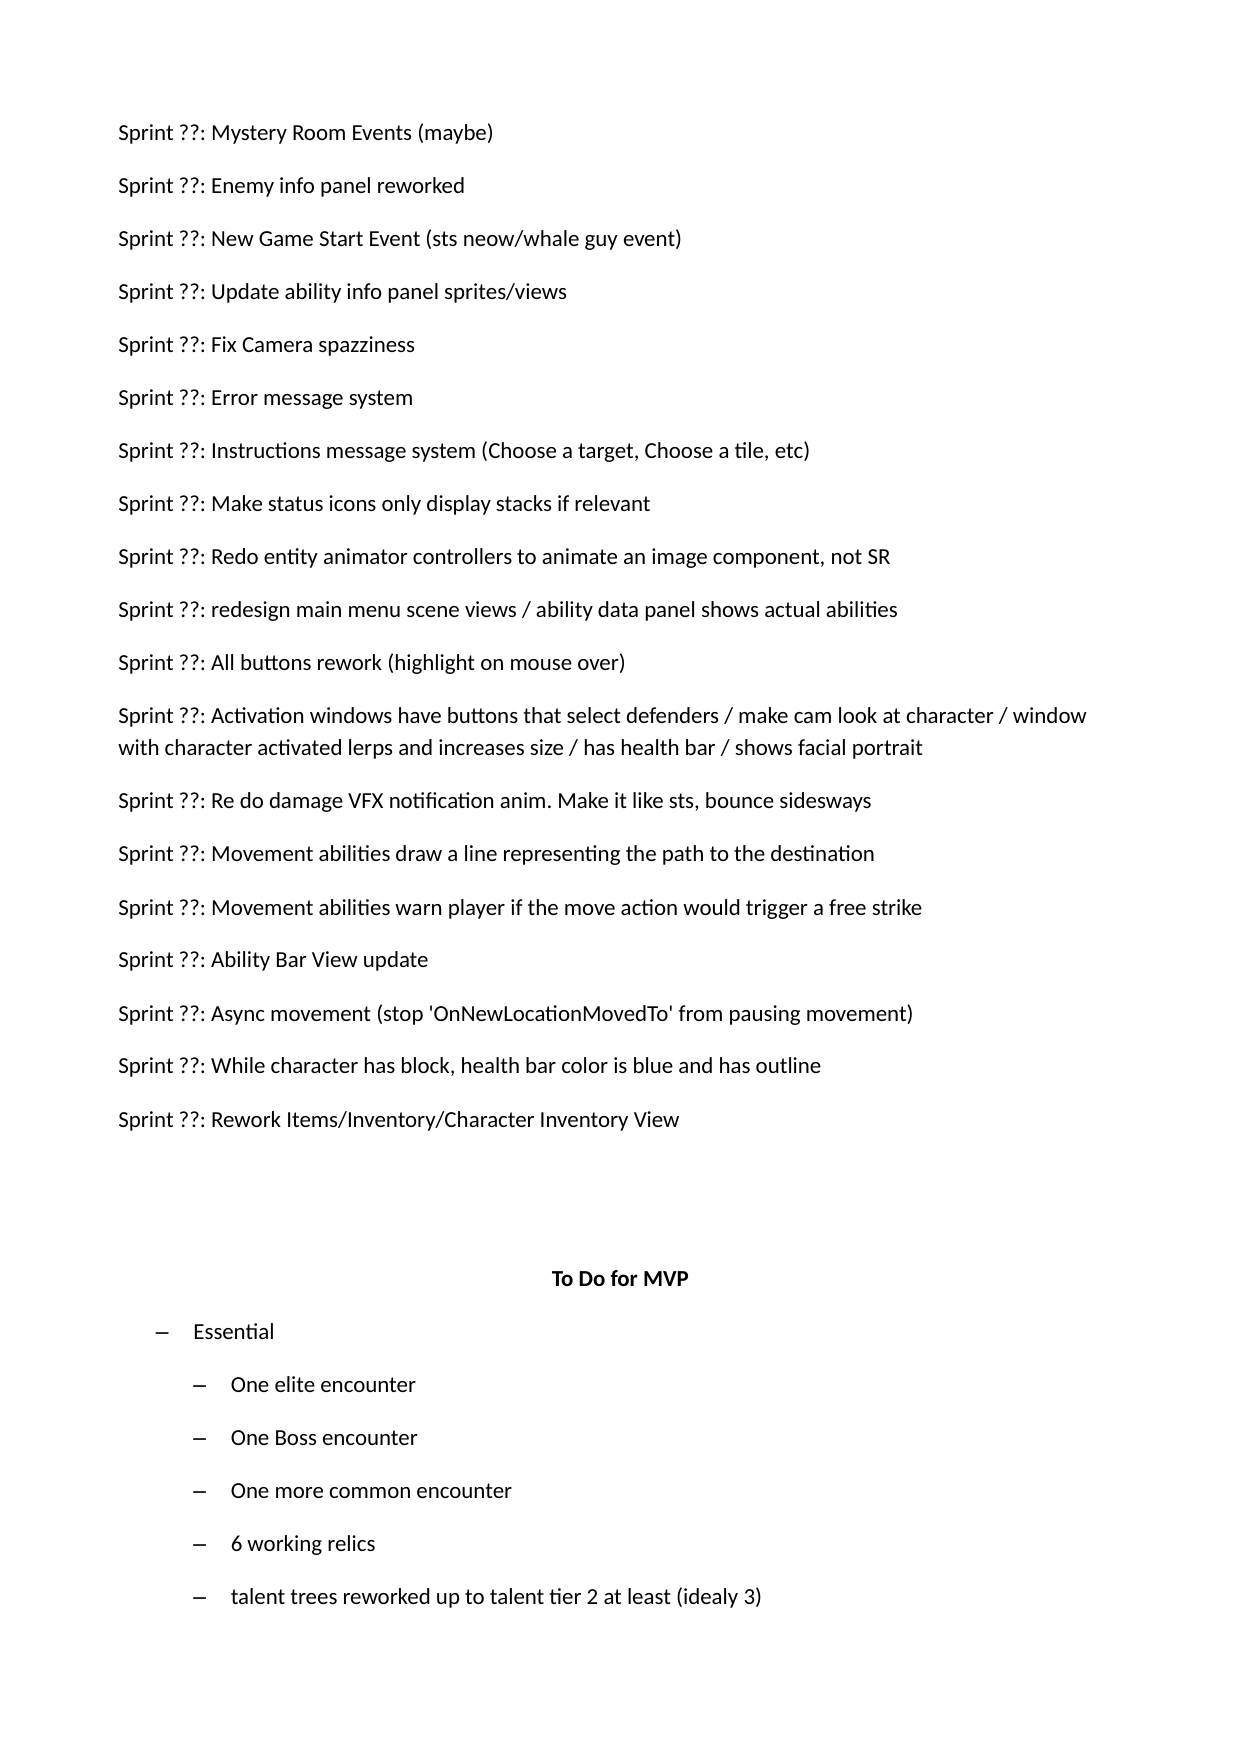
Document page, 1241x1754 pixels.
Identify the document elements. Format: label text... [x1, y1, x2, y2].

list One elite encounter [193, 1370, 1122, 1398]
text Sprint ??: Instructions message system (Choose a target, Choose a tile, etc) [118, 436, 1122, 464]
text To Do for MVP [118, 1264, 1122, 1292]
text Sprint ??: Redo entity animator controllers to animate an image component, not SR [118, 542, 1122, 570]
text Sprint ??: redesign main menu scene views / ability data panel shows actual abilities [118, 595, 1122, 623]
list talent trees reworked up to talent tier 2 at least (idealy 3) [193, 1582, 1122, 1610]
list One more common encounter [193, 1476, 1122, 1504]
text Sprint ??: Update ability info panel sprites/views [118, 277, 1122, 305]
text Sprint ??: Enemy info panel reworked [118, 171, 1122, 199]
text Sprint ??: Async movement (stop 'OnNewLocationMovedTo' from pausing movement) [118, 999, 1122, 1027]
text Sprint ??: Rework Items/Inventory/Character Inventory View [118, 1105, 1122, 1133]
text Sprint ??: Movement abilities draw a line representing the path to the destination [118, 839, 1122, 868]
text Sprint ??: Activation windows have buttons that select defenders / make cam look at character / window with character activated lerps and increases size / has health bar / shows facial portrait [118, 701, 1122, 762]
text Sprint ??: All buttons rework (highlight on mouse over) [118, 648, 1122, 676]
text Sprint ??: Ability Bar View update [118, 946, 1122, 974]
text Sprint ??: Movement abilities warn player if the move action would trigger a free strike [118, 893, 1122, 921]
text Sprint ??: While character has block, health bar color is blue and has outline [118, 1052, 1122, 1080]
text Sprint ??: Mystery Room Events (maybe) [118, 118, 1122, 146]
list 6 working relics [193, 1529, 1122, 1557]
text Sprint ??: Make status icons only display stacks if relevant [118, 489, 1122, 517]
text Sprint ??: New Game Start Event (sts neow/whale guy event) [118, 224, 1122, 252]
list Essential [156, 1317, 1122, 1345]
text Sprint ??: Re do damage VFX notification anim. Make it like sts, bounce sidesways [118, 787, 1122, 814]
list One Boss encounter [193, 1423, 1122, 1451]
text Sprint ??: Error message system [118, 383, 1122, 411]
text Sprint ??: Fix Camera spazziness [118, 330, 1122, 358]
